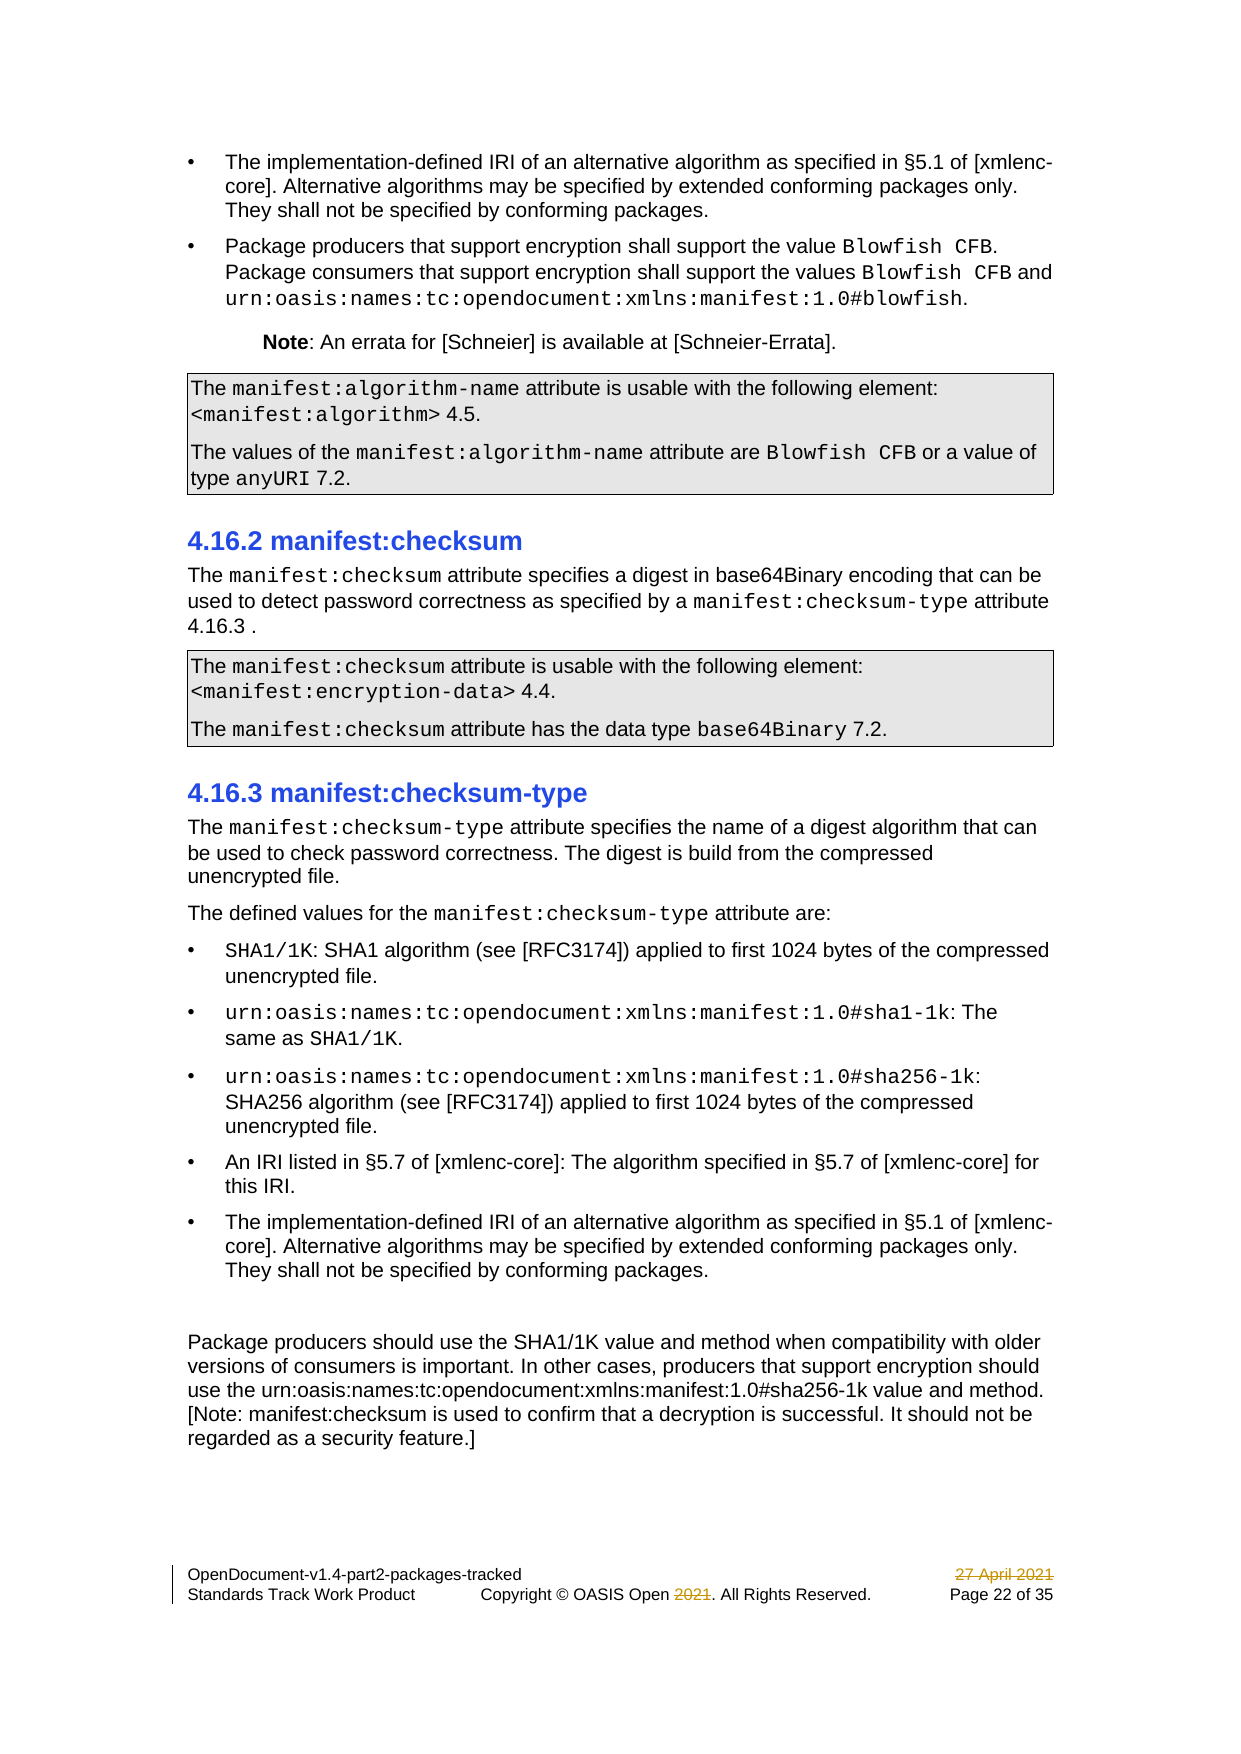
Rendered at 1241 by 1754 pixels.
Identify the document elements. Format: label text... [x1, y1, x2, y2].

list The implementation-defined IRI of an alternative algorithm as specified in §5.1 of [xmlenc-core]. Alternative algorithms may be specified by extended conforming packages only. They shall not be specified by conforming packages. [187, 1210, 1053, 1282]
text The manifest:checksum-type attribute specifies the name of a digest algorithm that can be used to check password correctness. The digest is build from the compressed unencrypted file. [187, 814, 1053, 888]
list The values of the manifest:algorithm-name attribute are Blowfish CFB or a value of type anyURI 7.2. [188, 436, 1053, 494]
list The manifest:checksum attribute has the data type base64Binary 7.2. [188, 714, 1053, 746]
list SHA1/1K: SHA1 algorithm (see [RFC3174]) applied to first 1024 bytes of the compressed unencrypted file. [187, 938, 1053, 988]
text Note: An errata for [Schneier] is available at [Schneier-Errata]. [262, 330, 978, 354]
list urn:oasis:names:tc:opendocument:xmlns:manifest:1.0#sha1-1k: The same as SHA1/1K. [187, 1000, 1053, 1052]
text The defined values for the manifest:checksum-type attribute are: [187, 900, 1053, 926]
list The manifest:algorithm-name attribute is usable with the following element: <manifest:algorithm> 4.5. [188, 374, 1053, 427]
text Package producers should use the SHA1/1K value and method when compatibility with older versions of consumers is important. In other cases, producers that support encryption should use the urn:oasis:names:tc:opendocument:xmlns:manifest:1.0#sha256-1k value and method. [Note: manifest:checksum is used to confirm that a decryption is successful. It should not be regarded as a security feature.] [187, 1330, 1053, 1450]
list Package producers that support encryption shall support the value Blowfish CFB. Package consumers that support encryption shall support the values Blowfish CFB and urn:oasis:names:tc:opendocument:xmlns:manifest:1.0#blowfish. [187, 234, 1053, 312]
text The manifest:checksum attribute specifies a digest in base64Binary encoding that can be used to detect password correctness as specified by a manifest:checksum-type attribute 4.16.3 . [187, 563, 1053, 638]
subtitle manifest:checksum-type [187, 777, 1053, 808]
list urn:oasis:names:tc:opendocument:xmlns:manifest:1.0#sha256-1k: SHA256 algorithm (see [RFC3174]) applied to first 1024 bytes of the compressed unencrypted file. [187, 1064, 1053, 1138]
subtitle manifest:checksum [187, 525, 1053, 557]
list An IRI listed in §5.7 of [xmlenc-core]: The algorithm specified in §5.7 of [xmlenc-core] for this IRI. [187, 1150, 1053, 1198]
list The manifest:checksum attribute is usable with the following element: <manifest:encryption-data> 4.4. [188, 651, 1053, 705]
list The implementation-defined IRI of an alternative algorithm as specified in §5.1 of [xmlenc-core]. Alternative algorithms may be specified by extended conforming packages only. They shall not be specified by conforming packages. [187, 150, 1053, 222]
